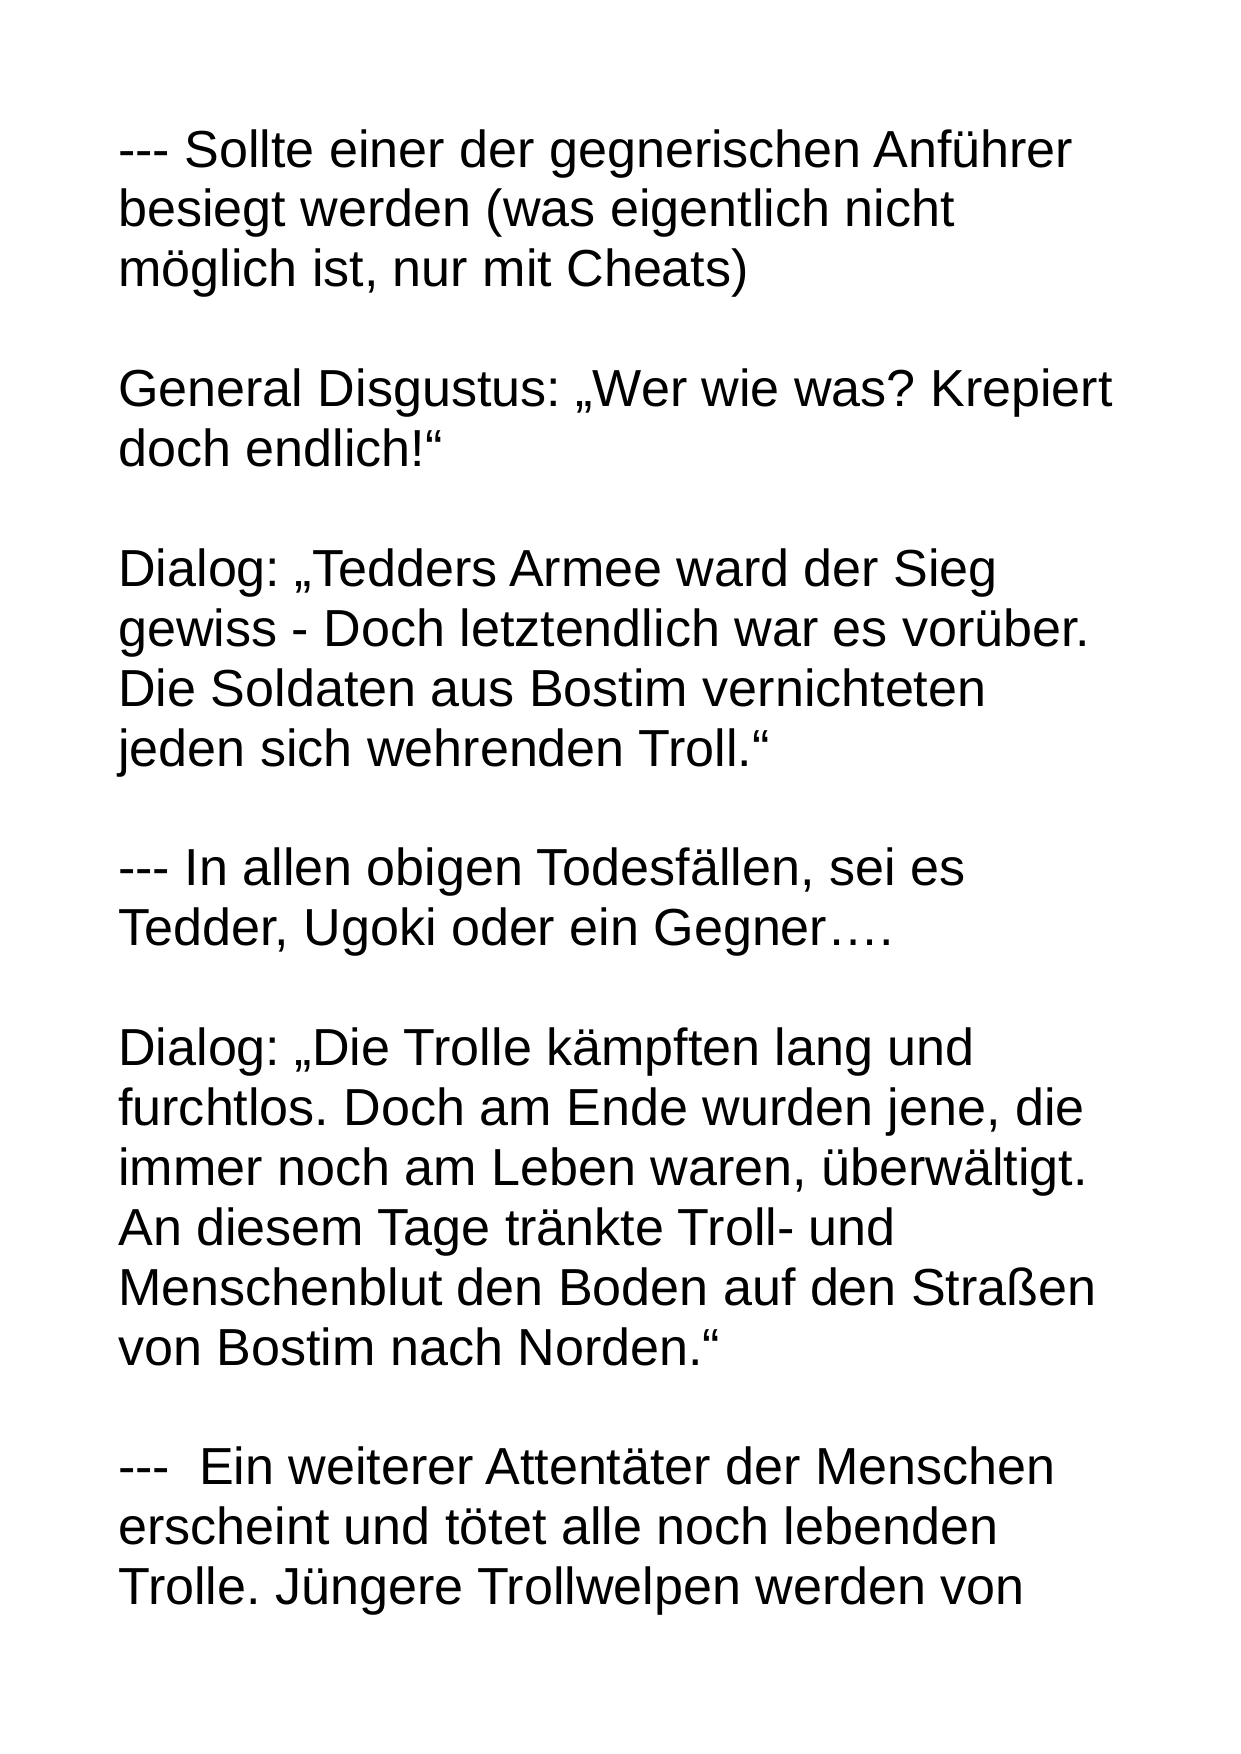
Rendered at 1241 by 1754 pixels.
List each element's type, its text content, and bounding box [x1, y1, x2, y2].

text Dialog: „Tedders Armee ward der Sieg gewiss - Doch letztendlich war es vorüber. Die Soldaten aus Bostim vernichteten jeden sich wehrenden Troll.“ [118, 537, 1122, 777]
text --- Sollte einer der gegnerischen Anführer besiegt werden (was eigentlich nicht möglich ist, nur mit Cheats) [118, 118, 1122, 298]
text General Disgustus: „Wer wie was? Krepiert doch endlich!“ [118, 358, 1122, 477]
text Dialog: „Die Trolle kämpften lang und furchtlos. Doch am Ende wurden jene, die immer noch am Leben waren, überwältigt. An diesem Tage tränkte Troll- und Menschenblut den Boden auf den Straßen von Bostim nach Norden.“ [118, 1017, 1122, 1376]
text --- In allen obigen Todesfällen, sei es Tedder, Ugoki oder ein Gegner…. [118, 837, 1122, 957]
text --- Ein weiterer Attentäter der Menschen erscheint und tötet alle noch lebenden Trolle. Jüngere Trollwelpen werden von [118, 1436, 1122, 1616]
